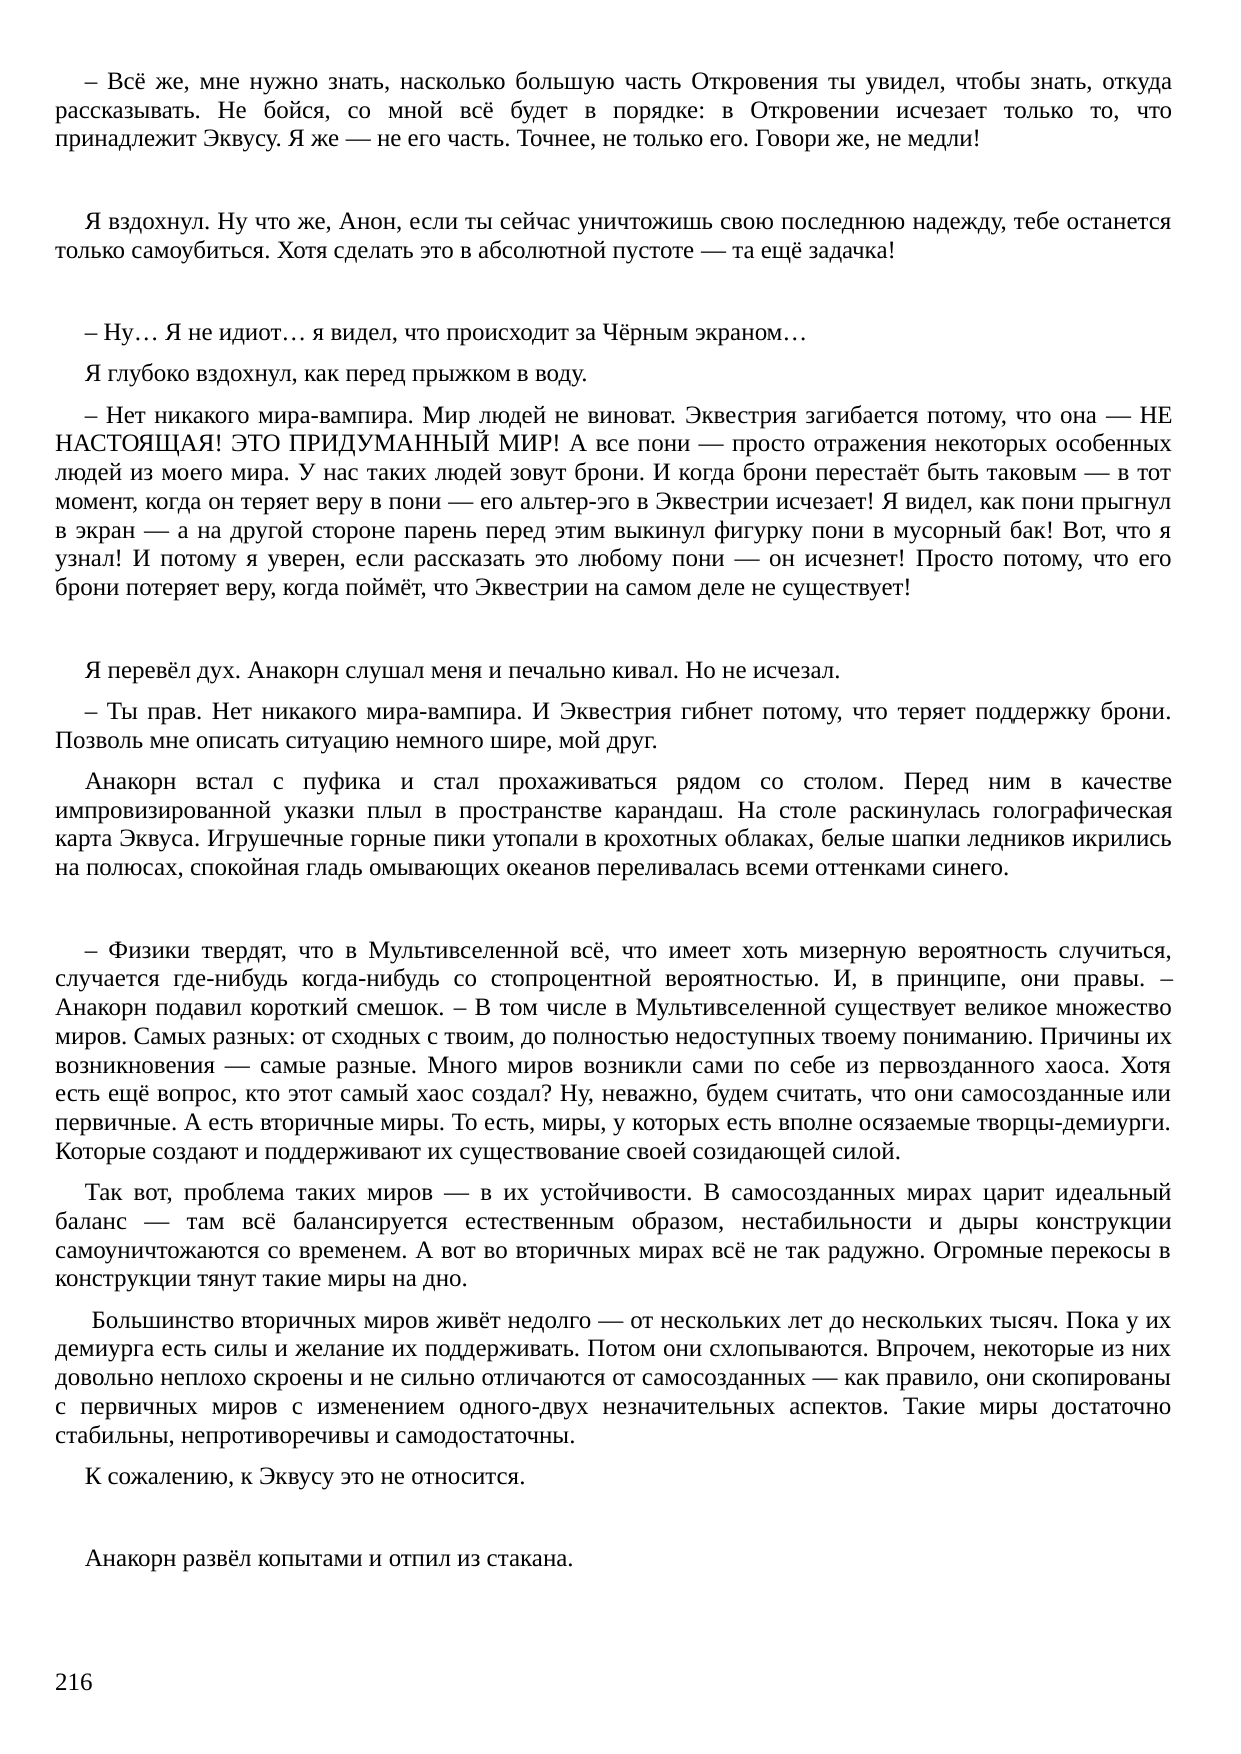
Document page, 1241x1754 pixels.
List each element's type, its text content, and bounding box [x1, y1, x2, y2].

text Я глубоко вздохнул, как перед прыжком в воду. [55, 358, 1173, 387]
text К сожалению, к Эквусу это не относится. [55, 1461, 1173, 1490]
text Большинство вторичных миров живёт недолго — от нескольких лет до нескольких тысяч. Пока у их демиурга есть силы и желание их поддерживать. Потом они схлопываются. Впрочем, некоторые из них довольно неплохо скроены и не сильно отличаются от самосозданных — как правило, они скопированы с первичных миров с изменением одного-двух незначительных аспектов. Такие миры достаточно стабильны, непротиворечивы и самодостаточны. [55, 1305, 1173, 1448]
text – Ну… Я не идиот… я видел, что происходит за Чёрным экраном… [55, 317, 1173, 346]
text – Нет никакого мира-вампира. Мир людей не виноват. Эквестрия загибается потому, что она — НЕ НАСТОЯЩАЯ! ЭТО ПРИДУМАННЫЙ МИР! А все пони — просто отражения некоторых особенных людей из моего мира. У нас таких людей зовут брони. И когда брони перестаёт быть таковым — в тот момент, когда он теряет веру в пони — его альтер-эго в Эквестрии исчезает! Я видел, как пони прыгнул в экран — а на другой стороне парень перед этим выкинул фигурку пони в мусорный бак! Вот, что я узнал! И потому я уверен, если рассказать это любому пони — он исчезнет! Просто потому, что его брони потеряет веру, когда поймёт, что Эквестрии на самом деле не существует! [55, 400, 1173, 601]
text Я перевёл дух. Анакорн слушал меня и печально кивал. Но не исчезал. [55, 655, 1173, 683]
text – Всё же, мне нужно знать, насколько большую часть Откровения ты увидел, чтобы знать, откуда рассказывать. Не бойся, со мной всё будет в порядке: в Откровении исчезает только то, что принадлежит Эквусу. Я же — не его часть. Точнее, не только его. Говори же, не медли! [55, 66, 1173, 152]
text – Ты прав. Нет никакого мира-вампира. И Эквестрия гибнет потому, что теряет поддержку брони. Позволь мне описать ситуацию немного шире, мой друг. [55, 696, 1173, 753]
text Анакорн развёл копытами и отпил из стакана. [55, 1543, 1173, 1572]
text Анакорн встал с пуфика и стал прохаживаться рядом со столом. Перед ним в качестве импровизированной указки плыл в пространстве карандаш. На столе раскинулась голографическая карта Эквуса. Игрушечные горные пики утопали в крохотных облаках, белые шапки ледников икрились на полюсах, спокойная гладь омывающих океанов переливалась всеми оттенками синего. [55, 766, 1173, 881]
text – Физики твердят, что в Мультивселенной всё, что имеет хоть мизерную вероятность случиться, случается где-нибудь когда-нибудь со стопроцентной вероятностью. И, в принципе, они правы. – Анакорн подавил короткий смешок. – В том числе в Мультивселенной существует великое множество миров. Самых разных: от сходных с твоим, до полностью недоступных твоему пониманию. Причины их возникновения — самые разные. Много миров возникли сами по себе из первозданного хаоса. Хотя есть ещё вопрос, кто этот самый хаос создал? Ну, неважно, будем считать, что они самосозданные или первичные. А есть вторичные миры. То есть, миры, у которых есть вполне осязаемые творцы-демиурги. Которые создают и поддерживают их существование своей созидающей силой. [55, 935, 1173, 1165]
text Я вздохнул. Ну что же, Анон, если ты сейчас уничтожишь свою последнюю надежду, тебе останется только самоубиться. Хотя сделать это в абсолютной пустоте — та ещё задачка! [55, 206, 1173, 263]
text Так вот, проблема таких миров — в их устойчивости. В самосозданных мирах царит идеальный баланс — там всё балансируется естественным образом, нестабильности и дыры конструкции самоуничтожаются со временем. А вот во вторичных мирах всё не так радужно. Огромные перекосы в конструкции тянут такие миры на дно. [55, 1177, 1173, 1292]
